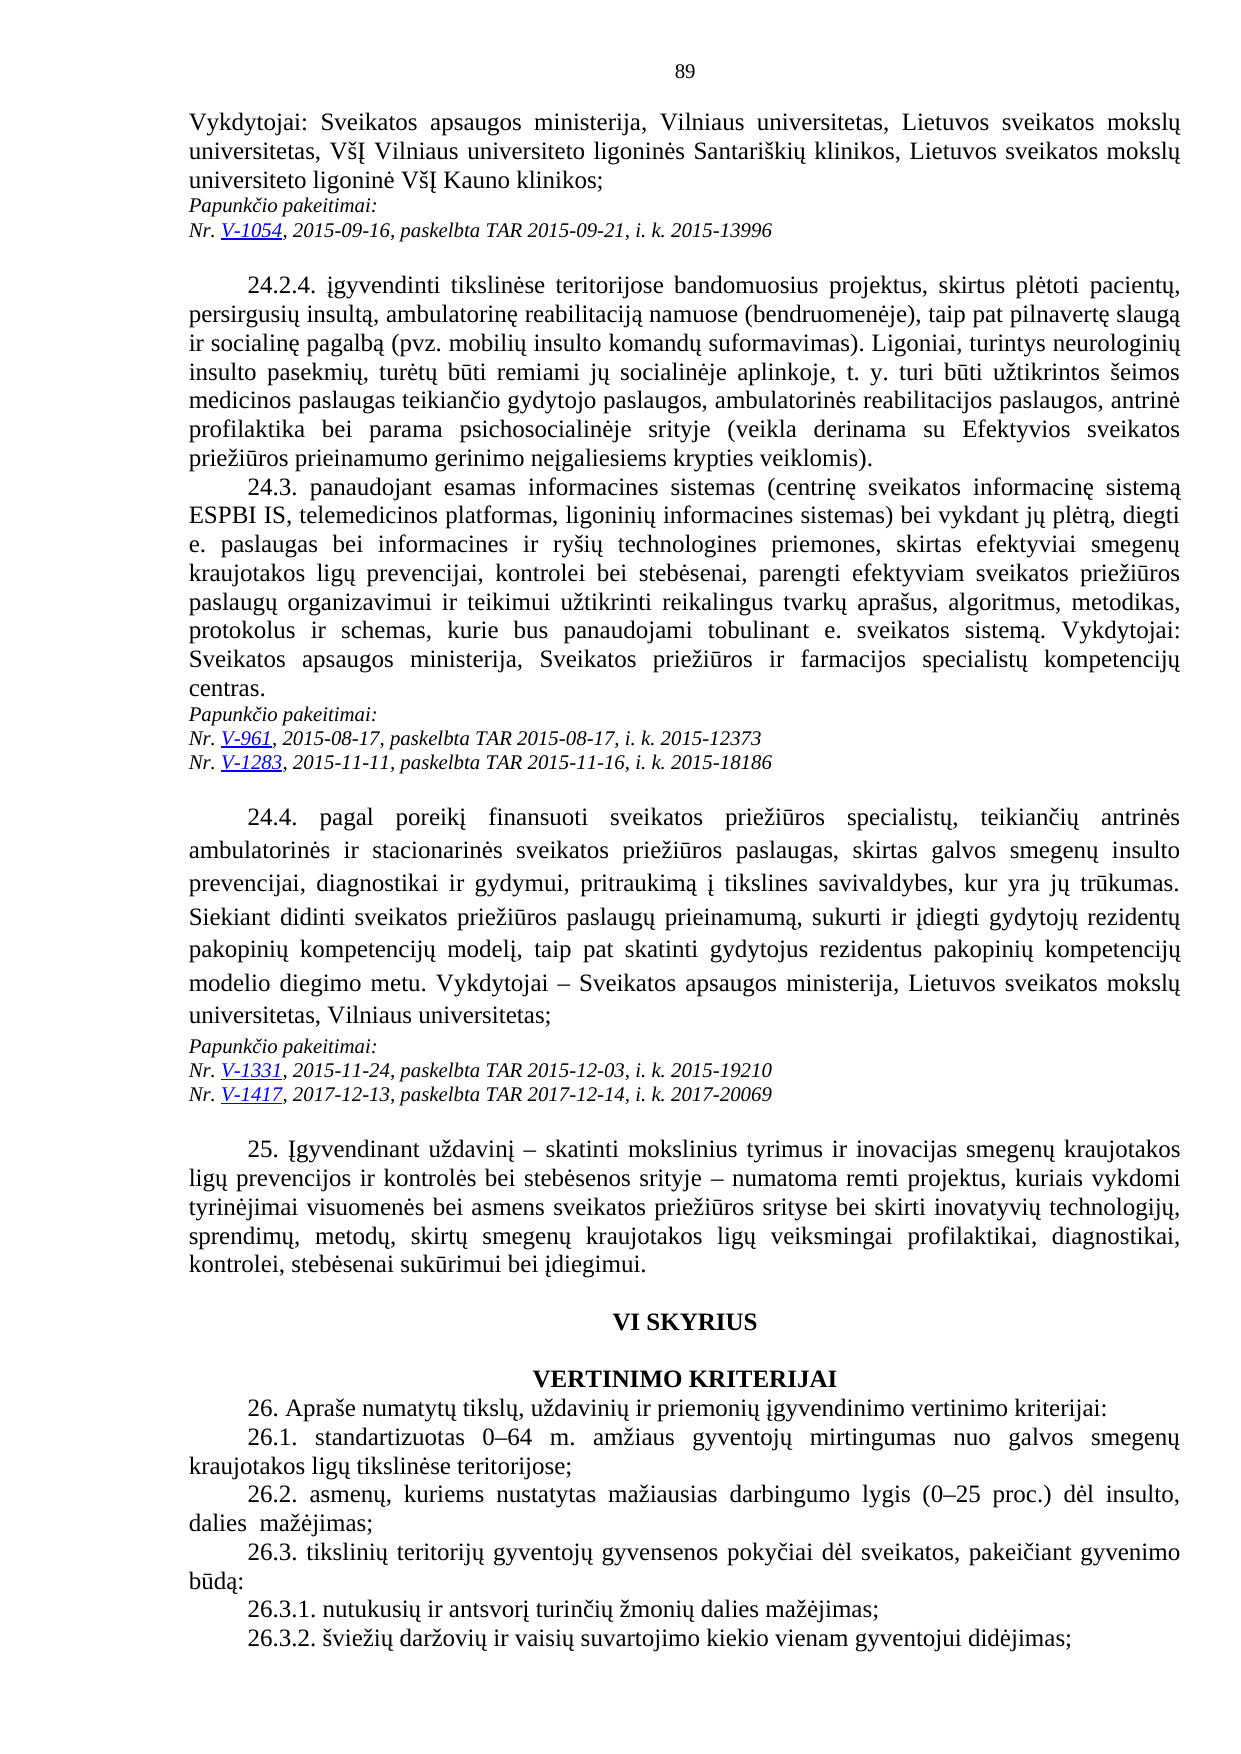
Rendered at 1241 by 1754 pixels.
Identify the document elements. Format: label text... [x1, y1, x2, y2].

text 25. Įgyvendinant uždavinį – skatinti mokslinius tyrimus ir inovacijas smegenų kraujotakos ligų prevencijos ir kontrolės bei stebėsenos srityje – numatoma remti projektus, kuriais vykdomi tyrinėjimai visuomenės bei asmens sveikatos priežiūros srityse bei skirti inovatyvių technologijų, sprendimų, metodų, skirtų smegenų kraujotakos ligų veiksmingai profilaktikai, diagnostikai, kontrolei, stebėsenai sukūrimui bei įdiegimui. [188, 1134, 1181, 1278]
text 24.3. panaudojant esamas informacines sistemas (centrinę sveikatos informacinę sistemą ESPBI IS, telemedicinos platformas, ligoninių informacines sistemas) bei vykdant jų plėtrą, diegti e. paslaugas bei informacines ir ryšių technologines priemones, skirtas efektyviai smegenų kraujotakos ligų prevencijai, kontrolei bei stebėsenai, parengti efektyviam sveikatos priežiūros paslaugų organizavimui ir teikimui užtikrinti reikalingus tvarkų aprašus, algoritmus, metodikas, protokolus ir schemas, kurie bus panaudojami tobulinant e. sveikatos sistemą. Vykdytojai: Sveikatos apsaugos ministerija, Sveikatos priežiūros ir farmacijos specialistų kompetencijų centras. [188, 472, 1181, 702]
text Vykdytojai: Sveikatos apsaugos ministerija, Vilniaus universitetas, Lietuvos sveikatos mokslų universitetas, VšĮ Vilniaus universiteto ligoninės Santariškių klinikos, Lietuvos sveikatos mokslų universiteto ligoninė VšĮ Kauno klinikos; [188, 107, 1181, 193]
text 26.2. asmenų, kuriems nustatytas mažiausias darbingumo lygis (0–25 proc.) dėl insulto, dalies mažėjimas; [188, 1479, 1181, 1537]
text 26.3.2. šviežių daržovių ir vaisių suvartojimo kiekio vienam gyventojui didėjimas; [188, 1623, 1181, 1652]
text Nr. V-1054, 2015-09-16, paskelbta TAR 2015-09-21, i. k. 2015-13996 [188, 217, 1181, 242]
text Nr. V-1417, 2017-12-13, paskelbta TAR 2017-12-14, i. k. 2017-20069 [188, 1082, 1181, 1106]
text VERTINIMO KRITERIJAI [188, 1364, 1181, 1393]
text Nr. V-1283, 2015-11-11, paskelbta TAR 2015-11-16, i. k. 2015-18186 [188, 750, 1181, 774]
text Papunkčio pakeitimai: [188, 1034, 1181, 1058]
text 26.1. standartizuotas 0–64 m. amžiaus gyventojų mirtingumas nuo galvos smegenų kraujotakos ligų tikslinėse teritorijose; [188, 1422, 1181, 1479]
text 24.4. pagal poreikį finansuoti sveikatos priežiūros specialistų, teikiančių antrinės ambulatorinės ir stacionarinės sveikatos priežiūros paslaugas, skirtas galvos smegenų insulto prevencijai, diagnostikai ir gydymui, pritraukimą į tikslines savivaldybes, kur yra jų trūkumas. Siekiant didinti sveikatos priežiūros paslaugų prieinamumą, sukurti ir įdiegti gydytojų rezidentų pakopinių kompetencijų modelį, taip pat skatinti gydytojus rezidentus pakopinių kompetencijų modelio diegimo metu. Vykdytojai – Sveikatos apsaugos ministerija, Lietuvos sveikatos mokslų universitetas, Vilniaus universitetas; [188, 802, 1181, 1029]
text 26.3. tikslinių teritorijų gyventojų gyvensenos pokyčiai dėl sveikatos, pakeičiant gyvenimo būdą: [188, 1537, 1181, 1594]
text Papunkčio pakeitimai: [188, 193, 1181, 217]
text 26. Apraše numatytų tikslų, uždavinių ir priemonių įgyvendinimo vertinimo kriterijai: [188, 1393, 1181, 1422]
text Papunkčio pakeitimai: [188, 702, 1181, 726]
text 24.2.4. įgyvendinti tikslinėse teritorijose bandomuosius projektus, skirtus plėtoti pacientų, persirgusių insultą, ambulatorinę reabilitaciją namuose (bendruomenėje), taip pat pilnavertę slaugą ir socialinę pagalbą (pvz. mobilių insulto komandų suformavimas). Ligoniai, turintys neurologinių insulto pasekmių, turėtų būti remiami jų socialinėje aplinkoje, t. y. turi būti užtikrintos šeimos medicinos paslaugas teikiančio gydytojo paslaugos, ambulatorinės reabilitacijos paslaugos, antrinė profilaktika bei parama psichosocialinėje srityje (veikla derinama su Efektyvios sveikatos priežiūros prieinamumo gerinimo neįgaliesiems krypties veiklomis). [188, 270, 1181, 472]
text Nr. V-961, 2015-08-17, paskelbta TAR 2015-08-17, i. k. 2015-12373 [188, 726, 1181, 750]
text Nr. V-1331, 2015-11-24, paskelbta TAR 2015-12-03, i. k. 2015-19210 [188, 1058, 1181, 1082]
text VI SKYRIUS [188, 1307, 1181, 1336]
text 26.3.1. nutukusių ir antsvorį turinčių žmonių dalies mažėjimas; [188, 1594, 1181, 1623]
